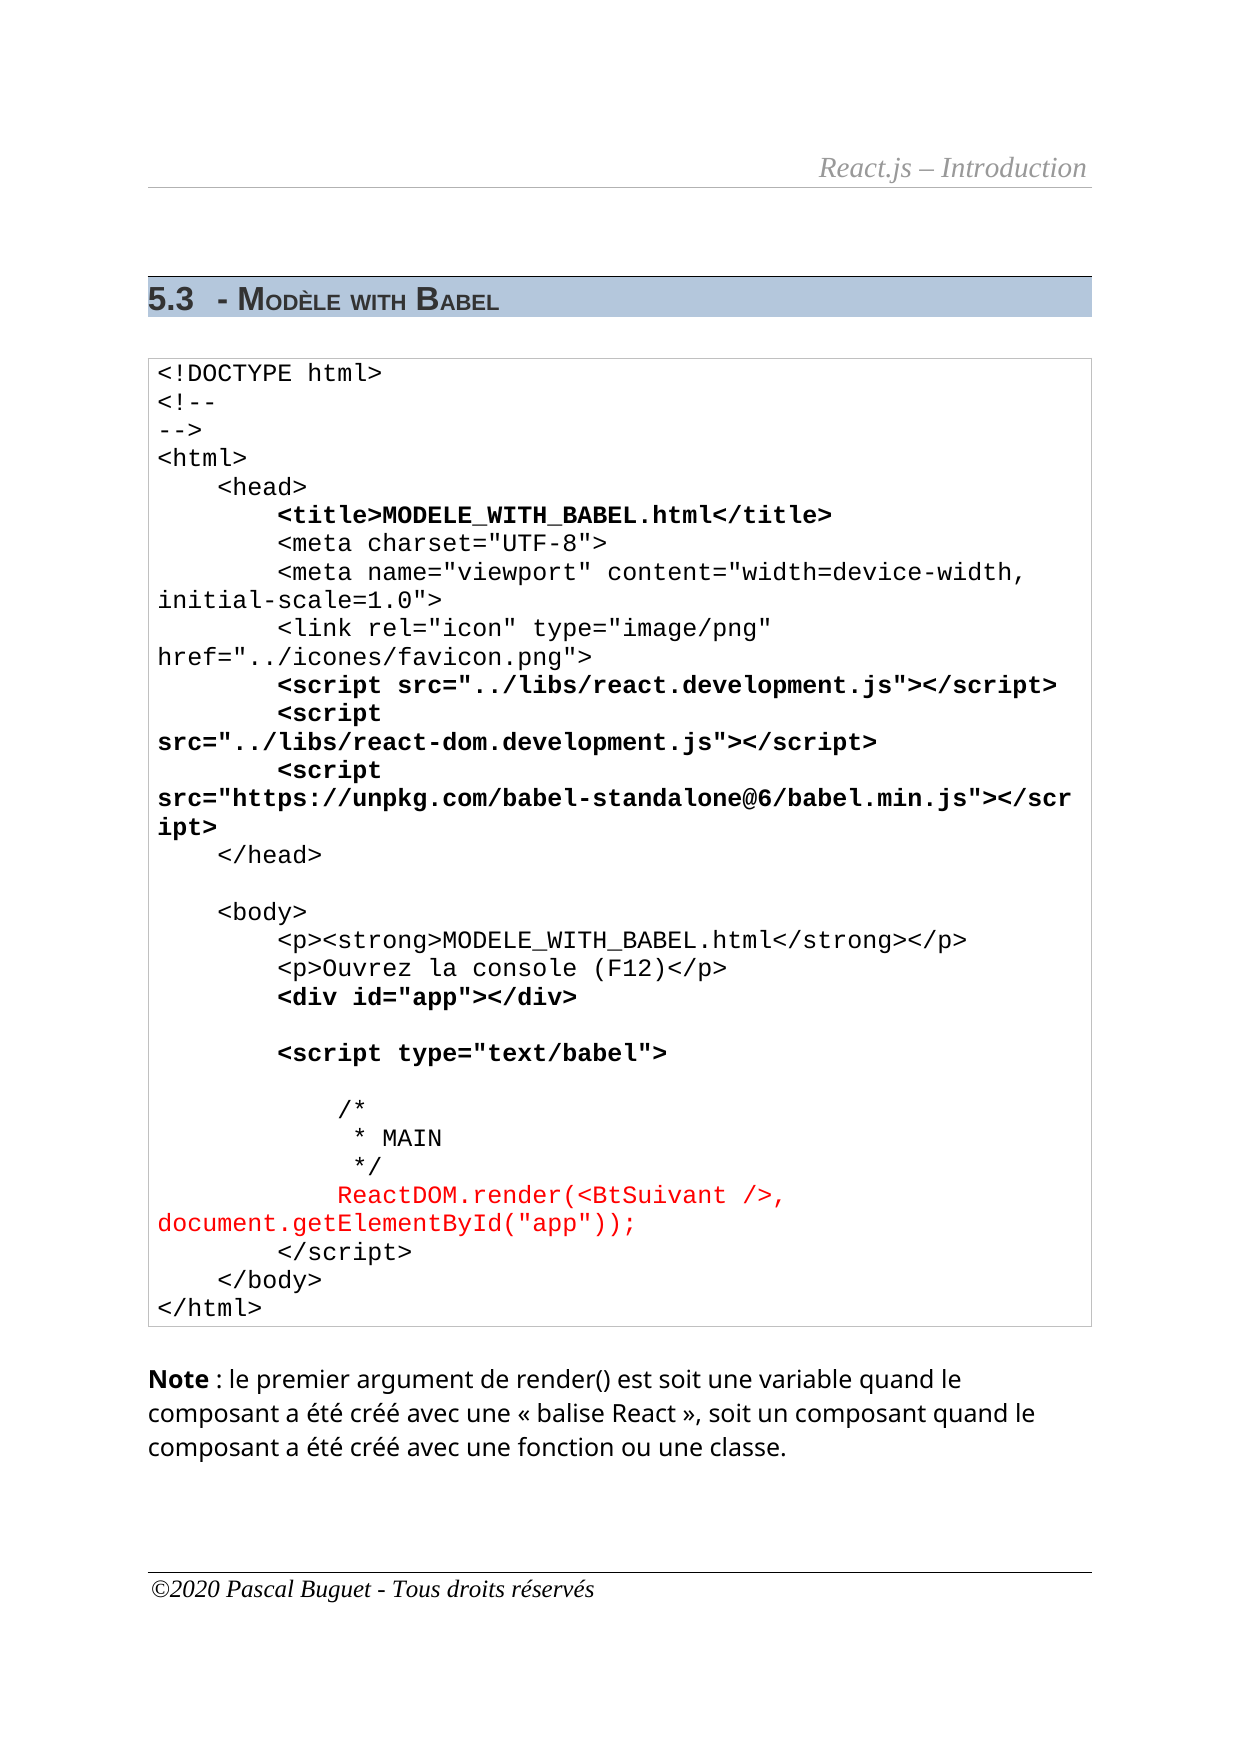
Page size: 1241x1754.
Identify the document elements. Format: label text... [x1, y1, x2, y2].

text <html> [149, 443, 1091, 471]
text <script src="../libs/react-dom.development.js"></script> [149, 698, 1091, 754]
text <script type="text/babel"> [149, 1038, 1091, 1069]
text <p>Ouvrez la console (F12)</p> [149, 953, 1091, 981]
text </html> [149, 1293, 1091, 1326]
text </script> [149, 1236, 1091, 1264]
subtitle - Modèle with Babel [148, 277, 1092, 317]
text <script src="https://unpkg.com/babel-standalone@6/babel.min.js"></script> [149, 754, 1091, 839]
text ReactDOM.render(<BtSuivant />, document.getElementById("app")); [149, 1179, 1091, 1236]
text <meta name="viewport" content="width=device-width, initial-scale=1.0"> [149, 556, 1091, 613]
text </body> [149, 1264, 1091, 1293]
text <script src="../libs/react.development.js"></script> [149, 669, 1091, 698]
text <meta charset="UTF-8"> [149, 528, 1091, 556]
text <head> [149, 471, 1091, 499]
text <body> [149, 896, 1091, 924]
text <link rel="icon" type="image/png" href="../icones/favicon.png"> [149, 613, 1091, 669]
text <div id="app"></div> [149, 981, 1091, 1012]
text <p><strong>MODELE_WITH_BABEL.html</strong></p> [149, 924, 1091, 953]
text <!-- [149, 386, 1091, 414]
text /* [149, 1094, 1091, 1123]
text </head> [149, 839, 1091, 871]
text <title>MODELE_WITH_BABEL.html</title> [149, 499, 1091, 528]
text Note : le premier argument de render() est soit une variable quand le composant a été créé avec une « balise React », soit un composant quand le composant a été créé avec une fonction ou une classe. [148, 1361, 1092, 1463]
text <!DOCTYPE html> [149, 359, 1091, 386]
text --> [149, 414, 1091, 443]
text * MAIN [149, 1123, 1091, 1151]
text */ [149, 1151, 1091, 1179]
